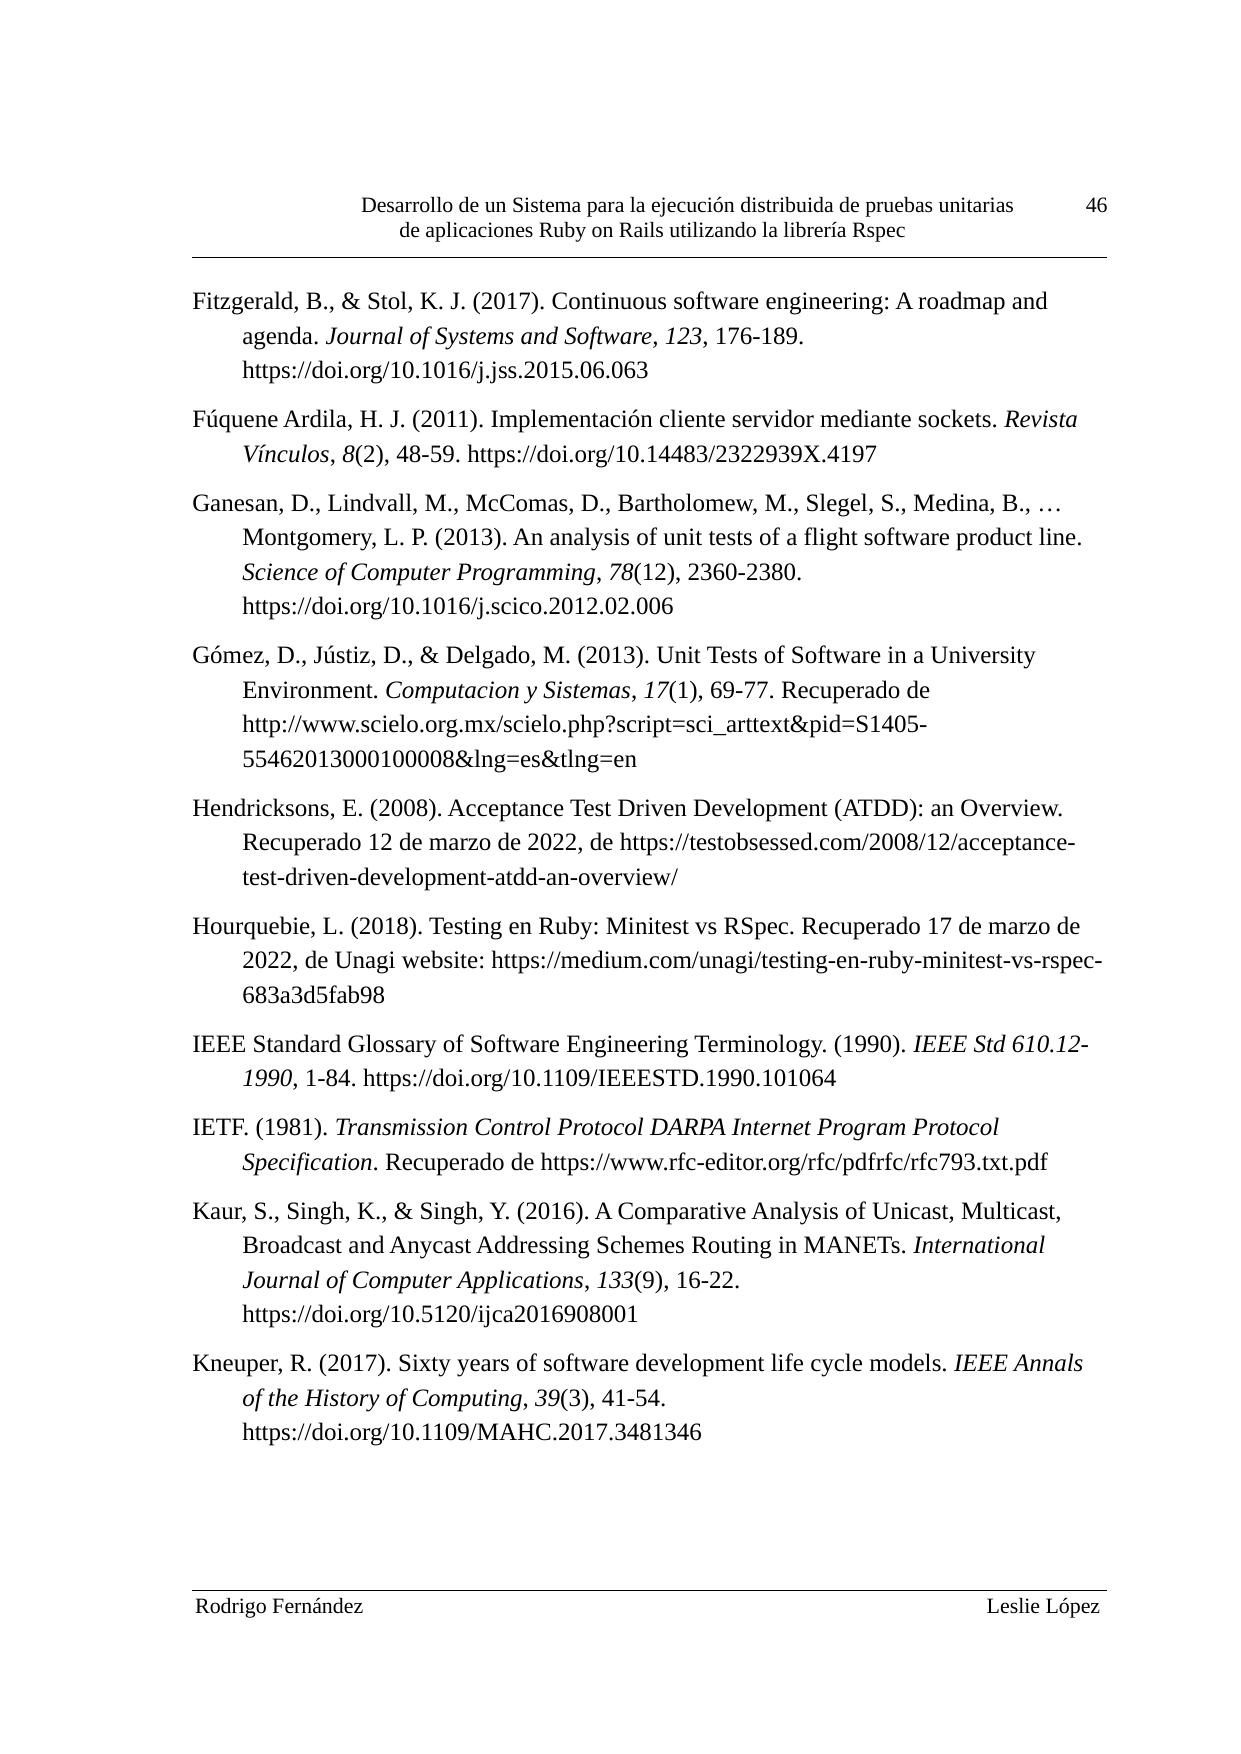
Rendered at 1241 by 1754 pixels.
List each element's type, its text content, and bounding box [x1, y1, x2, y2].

text IETF. (1981). Transmission Control Protocol DARPA Internet Program Protocol Specification. Recuperado de https://www.rfc-editor.org/rfc/pdfrfc/rfc793.txt.pdf [192, 1112, 1107, 1176]
text Hendricksons, E. (2008). Acceptance Test Driven Development (ATDD): an Overview. Recuperado 12 de marzo de 2022, de https://testobsessed.com/2008/12/acceptance-test-driven-development-atdd-an-overview/ [192, 793, 1107, 891]
text Fúquene Ardila, H. J. (2011). Implementación cliente servidor mediante sockets. Revista Vínculos, 8(2), 48-59. https://doi.org/10.14483/2322939X.4197 [192, 404, 1107, 468]
text Hourquebie, L. (2018). Testing en Ruby: Minitest vs RSpec. Recuperado 17 de marzo de 2022, de Unagi website: https://medium.com/unagi/testing-en-ruby-minitest-vs-rspec-683a3d5fab98 [192, 911, 1107, 1009]
text Gómez, D., Jústiz, D., & Delgado, M. (2013). Unit Tests of Software in a University Environment. Computacion y Sistemas, 17(1), 69-77. Recuperado de http://www.scielo.org.mx/scielo.php?script=sci_arttext&pid=S1405-55462013000100008&lng=es&tlng=en [192, 640, 1107, 773]
text Fitzgerald, B., & Stol, K. J. (2017). Continuous software engineering: A roadmap and agenda. Journal of Systems and Software, 123, 176-189. https://doi.org/10.1016/j.jss.2015.06.063 [192, 286, 1107, 384]
text Kneuper, R. (2017). Sixty years of software development life cycle models. IEEE Annals of the History of Computing, 39(3), 41-54. https://doi.org/10.1109/MAHC.2017.3481346 [192, 1348, 1107, 1446]
text Ganesan, D., Lindvall, M., McComas, D., Bartholomew, M., Slegel, S., Medina, B., … Montgomery, L. P. (2013). An analysis of unit tests of a flight software product line. Science of Computer Programming, 78(12), 2360-2380. https://doi.org/10.1016/j.scico.2012.02.006 [192, 488, 1107, 620]
text IEEE Standard Glossary of Software Engineering Terminology. (1990). IEEE Std 610.12-1990, 1-84. https://doi.org/10.1109/IEEESTD.1990.101064 [192, 1029, 1107, 1092]
text Kaur, S., Singh, K., & Singh, Y. (2016). A Comparative Analysis of Unicast, Multicast, Broadcast and Anycast Addressing Schemes Routing in MANETs. International Journal of Computer Applications, 133(9), 16-22. https://doi.org/10.5120/ijca2016908001 [192, 1196, 1107, 1328]
